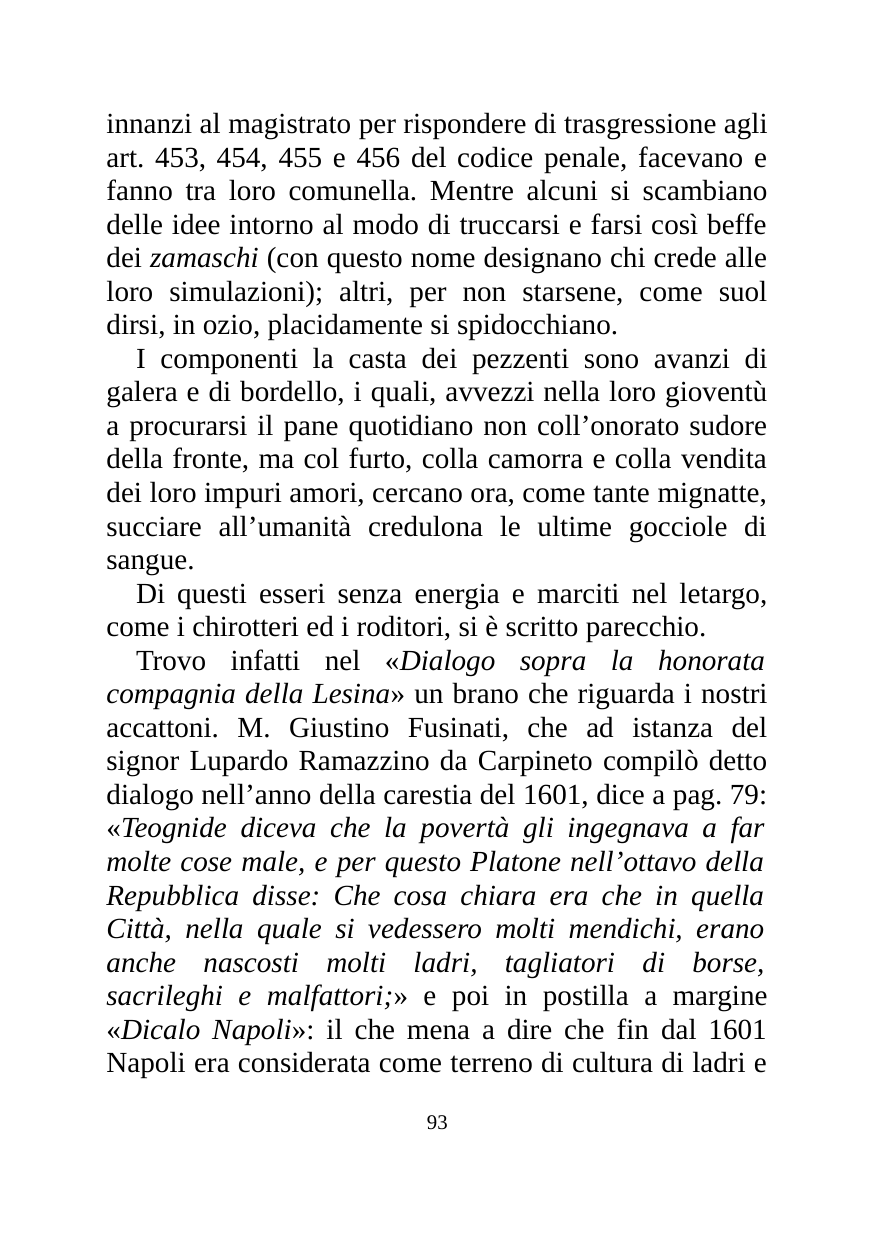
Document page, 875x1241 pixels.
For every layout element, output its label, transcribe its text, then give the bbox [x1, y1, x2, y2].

text innanzi al magistrato per rispondere di trasgressione agli art. 453, 454, 455 e 456 del codice penale, facevano e fanno tra loro comunella. Mentre alcuni si scambiano delle idee intorno al modo di truccarsi e farsi così beffe dei zamaschi (con questo nome designano chi crede alle loro simulazioni); altri, per non starsene, come suol dirsi, in ozio, placidamente si spidocchiano. [106, 106, 768, 341]
text Di questi esseri senza energia e marciti nel letargo, come i chirotteri ed i roditori, si è scritto parecchio. [106, 576, 768, 643]
text Trovo infatti nel «Dialogo sopra la honorata compagnia della Lesina» un brano che riguarda i nostri accattoni. M. Giustino Fusinati, che ad istanza del signor Lupardo Ramazzino da Carpineto compilò detto dialogo nell’anno della carestia del 1601, dice a pag. 79: «Teognide diceva che la povertà gli ingegnava a far molte cose male, e per questo Platone nell’ottavo della Repubblica disse: Che cosa chiara era che in quella Città, nella quale si vedessero molti mendichi, erano anche nascosti molti ladri, tagliatori di borse, sacrileghi e malfattori;» e poi in postilla a margine «Dicalo Napoli»: il che mena a dire che fin dal 1601 Napoli era considerata come terreno di cultura di ladri e [106, 643, 768, 1079]
text I componenti la casta dei pezzenti sono avanzi di galera e di bordello, i quali, avvezzi nella loro gioventù a procurarsi il pane quotidiano non coll’onorato sudore della fronte, ma col furto, colla camorra e colla vendita dei loro impuri amori, cercano ora, come tante mignatte, succiare all’umanità credulona le ultime gocciole di sangue. [106, 341, 768, 576]
